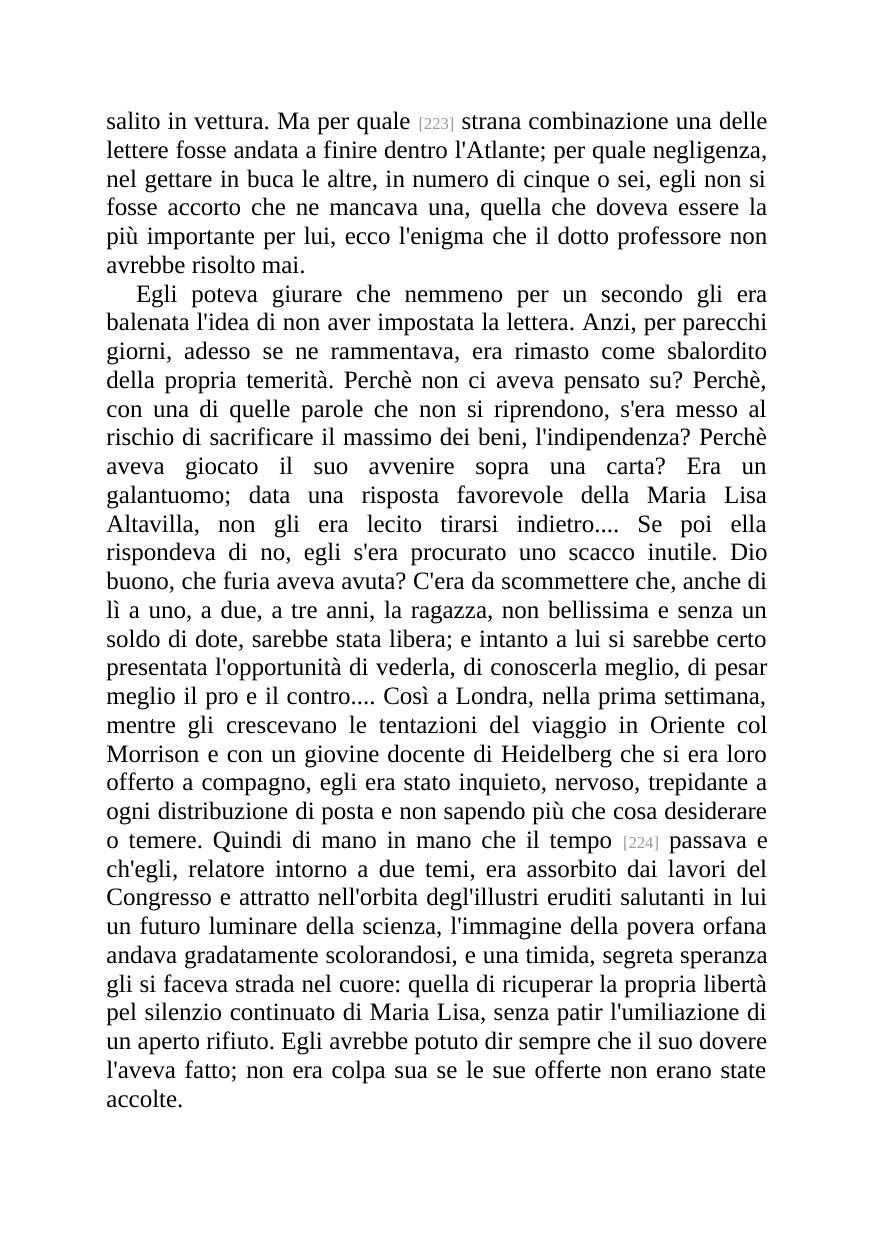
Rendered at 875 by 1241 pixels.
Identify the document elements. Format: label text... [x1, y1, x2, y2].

text salito in vettura. Ma per quale [223] strana combinazione una delle lettere fosse andata a finire dentro l'Atlante; per quale negligenza, nel gettare in buca le altre, in numero di cinque o sei, egli non si fosse accorto che ne mancava una, quella che doveva essere la più importante per lui, ecco l'enigma che il dotto professore non avrebbe risolto mai. [106, 106, 768, 279]
text Egli poteva giurare che nemmeno per un secondo gli era balenata l'idea di non aver impostata la lettera. Anzi, per parecchi giorni, adesso se ne rammentava, era rimasto come sbalordito della propria temerità. Perchè non ci aveva pensato su? Perchè, con una di quelle parole che non si riprendono, s'era messo al rischio di sacrificare il massimo dei beni, l'indipendenza? Perchè aveva giocato il suo avvenire sopra una carta? Era un galantuomo; data una risposta favorevole della Maria Lisa Altavilla, non gli era lecito tirarsi indietro.... Se poi ella rispondeva di no, egli s'era procurato uno scacco inutile. Dio buono, che furia aveva avuta? C'era da scommettere che, anche di lì a uno, a due, a tre anni, la ragazza, non bellissima e senza un soldo di dote, sarebbe stata libera; e intanto a lui si sarebbe certo presentata l'opportunità di vederla, di conoscerla meglio, di pesar meglio il pro e il contro.... Così a Londra, nella prima settimana, mentre gli crescevano le tentazioni del viaggio in Oriente col Morrison e con un giovine docente di Heidelberg che si era loro offerto a compagno, egli era stato inquieto, nervoso, trepidante a ogni distribuzione di posta e non sapendo più che cosa desiderare o temere. Quindi di mano in mano che il tempo [224] passava e ch'egli, relatore intorno a due temi, era assorbito dai lavori del Congresso e attratto nell'orbita degl'illustri eruditi salutanti in lui un futuro luminare della scienza, l'immagine della povera orfana andava gradatamente scolorandosi, e una timida, segreta speranza gli si faceva strada nel cuore: quella di ricuperar la propria libertà pel silenzio continuato di Maria Lisa, senza patir l'umiliazione di un aperto rifiuto. Egli avrebbe potuto dir sempre che il suo dovere l'aveva fatto; non era colpa sua se le sue offerte non erano state accolte. [106, 279, 768, 1112]
